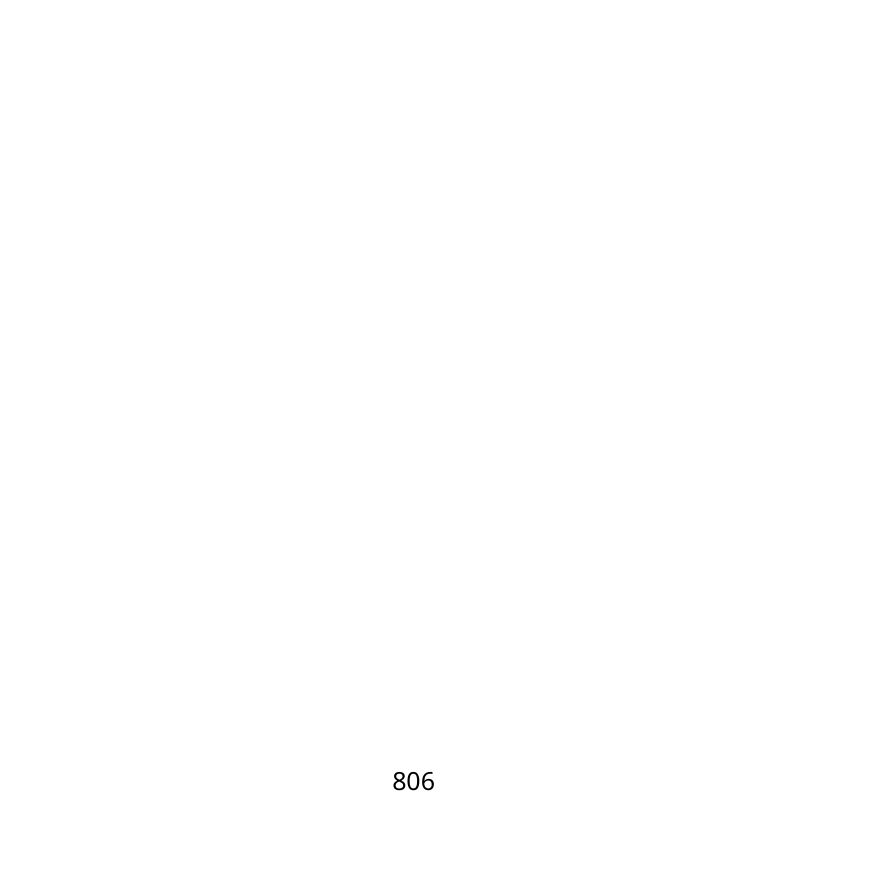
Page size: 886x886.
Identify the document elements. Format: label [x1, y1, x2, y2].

table_cell [413, 117, 768, 145]
table_cell [59, 117, 413, 145]
table_header [413, 89, 768, 117]
table_header [59, 89, 413, 117]
